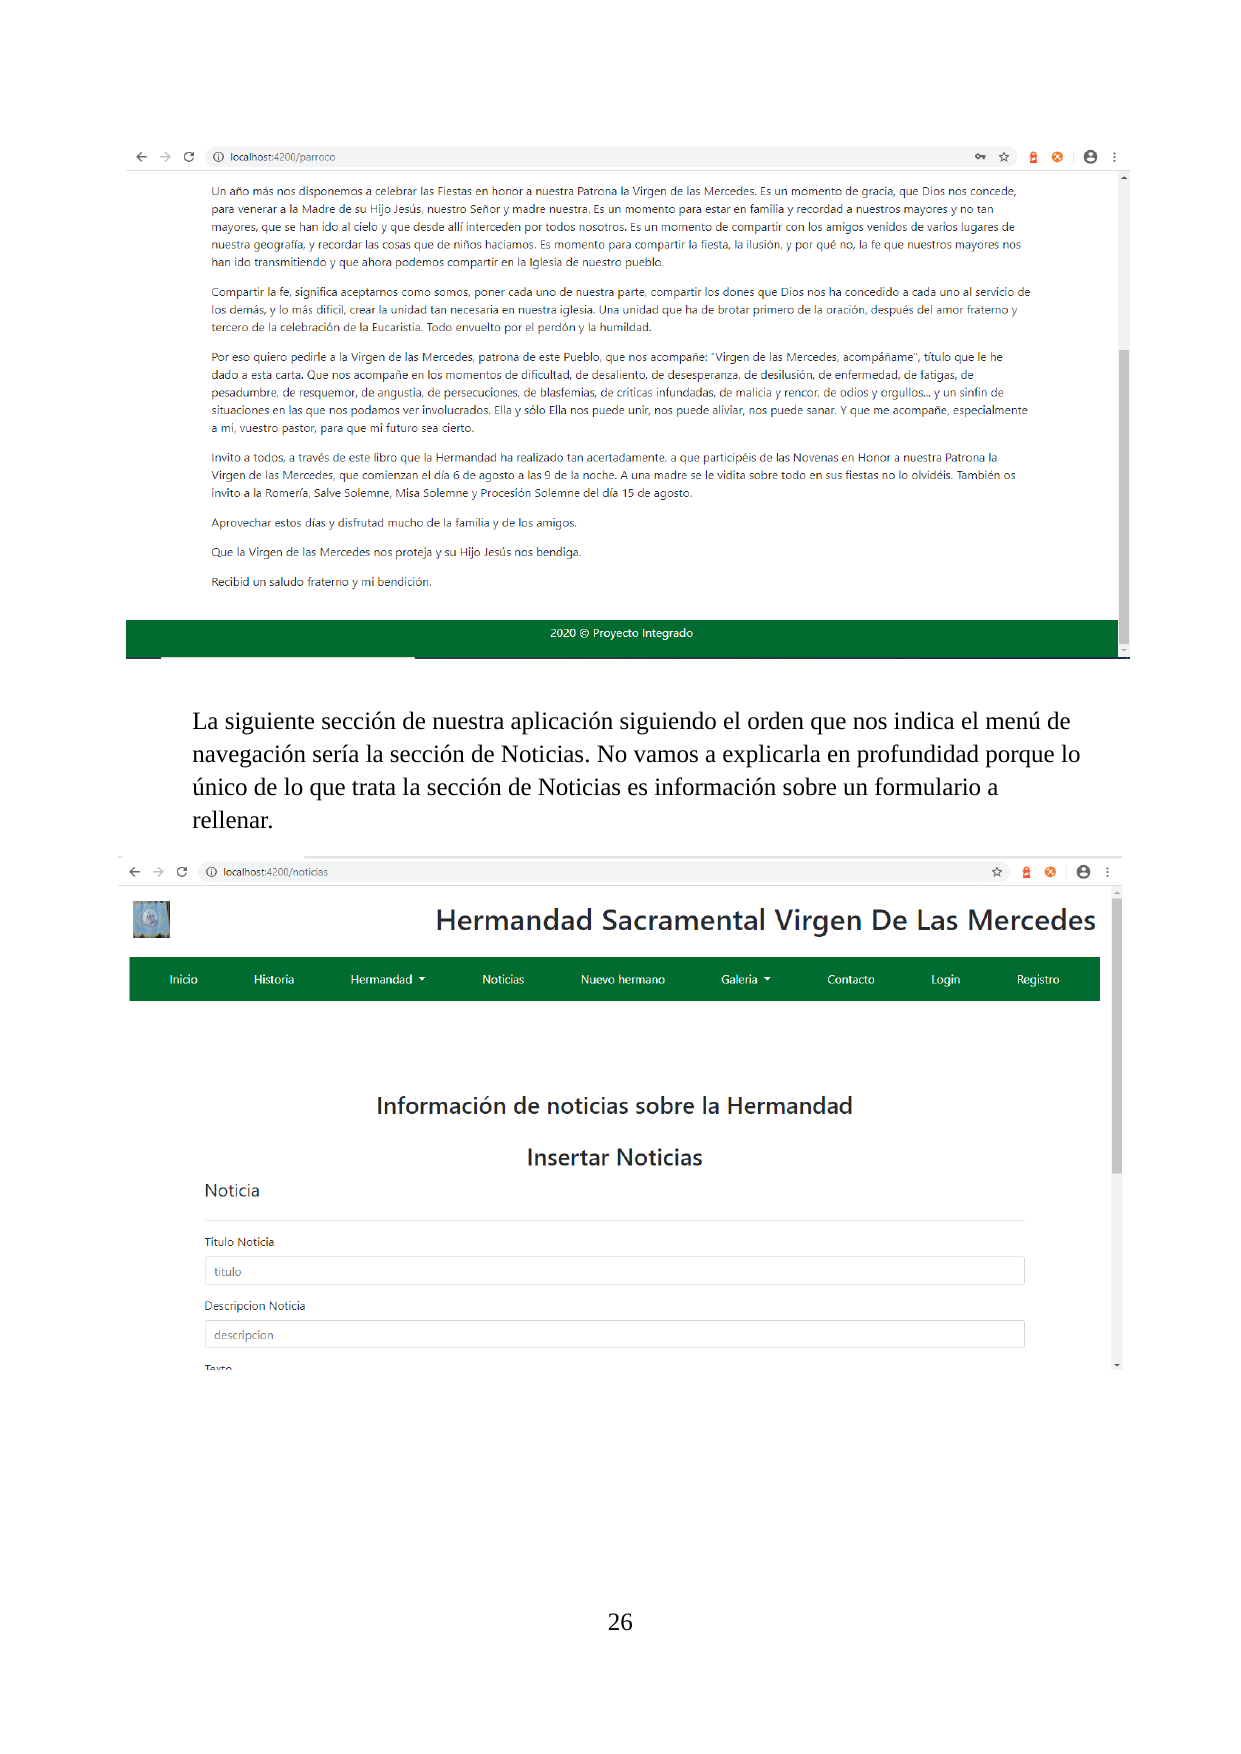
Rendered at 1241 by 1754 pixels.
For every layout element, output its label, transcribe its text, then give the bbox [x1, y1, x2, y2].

picture [118, 856, 1123, 1370]
picture [126, 144, 1130, 659]
text La siguiente sección de nuestra aplicación siguiendo el orden que nos indica el menú de navegación sería la sección de Noticias. No vamos a explicarla en profundidad porque lo único de lo que trata la sección de Noticias es información sobre un formulario a rellenar. [118, 706, 1122, 834]
